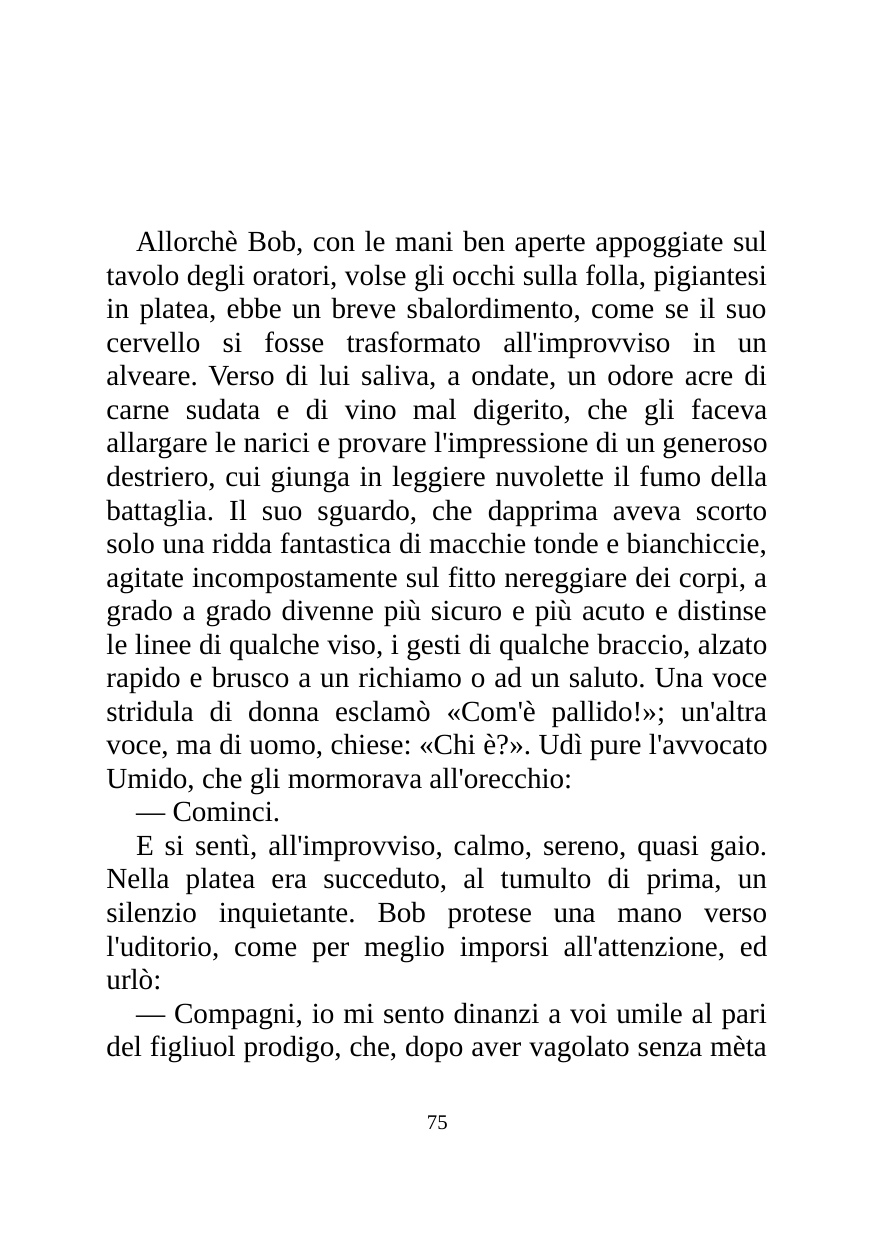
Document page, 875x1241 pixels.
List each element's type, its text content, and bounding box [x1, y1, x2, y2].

text — Compagni, io mi sento dinanzi a voi umile al pari del figliuol prodigo, che, dopo aver vagolato senza mèta [106, 996, 768, 1063]
text Allorchè Bob, con le mani ben aperte appoggiate sul tavolo degli oratori, volse gli occhi sulla folla, pigiantesi in platea, ebbe un breve sbalordimento, come se il suo cervello si fosse trasformato all'improvviso in un alveare. Verso di lui saliva, a ondate, un odore acre di carne sudata e di vino mal digerito, che gli faceva allargare le narici e provare l'impressione di un generoso destriero, cui giunga in leggiere nuvolette il fumo della battaglia. Il suo sguardo, che dapprima aveva scorto solo una ridda fantastica di macchie tonde e bianchiccie, agitate incompostamente sul fitto nereggiare dei corpi, a grado a grado divenne più sicuro e più acuto e distinse le linee di qualche viso, i gesti di qualche braccio, alzato rapido e brusco a un richiamo o ad un saluto. Una voce stridula di donna esclamò «Com'è pallido!»; un'altra voce, ma di uomo, chiese: «Chi è?». Udì pure l'avvocato Umido, che gli mormorava all'orecchio: [106, 224, 768, 794]
text E si sentì, all'improvviso, calmo, sereno, quasi gaio. Nella platea era succeduto, al tumulto di prima, un silenzio inquietante. Bob protese una mano verso l'uditorio, come per meglio imporsi all'attenzione, ed urlò: [106, 828, 768, 996]
text — Cominci. [106, 794, 768, 828]
